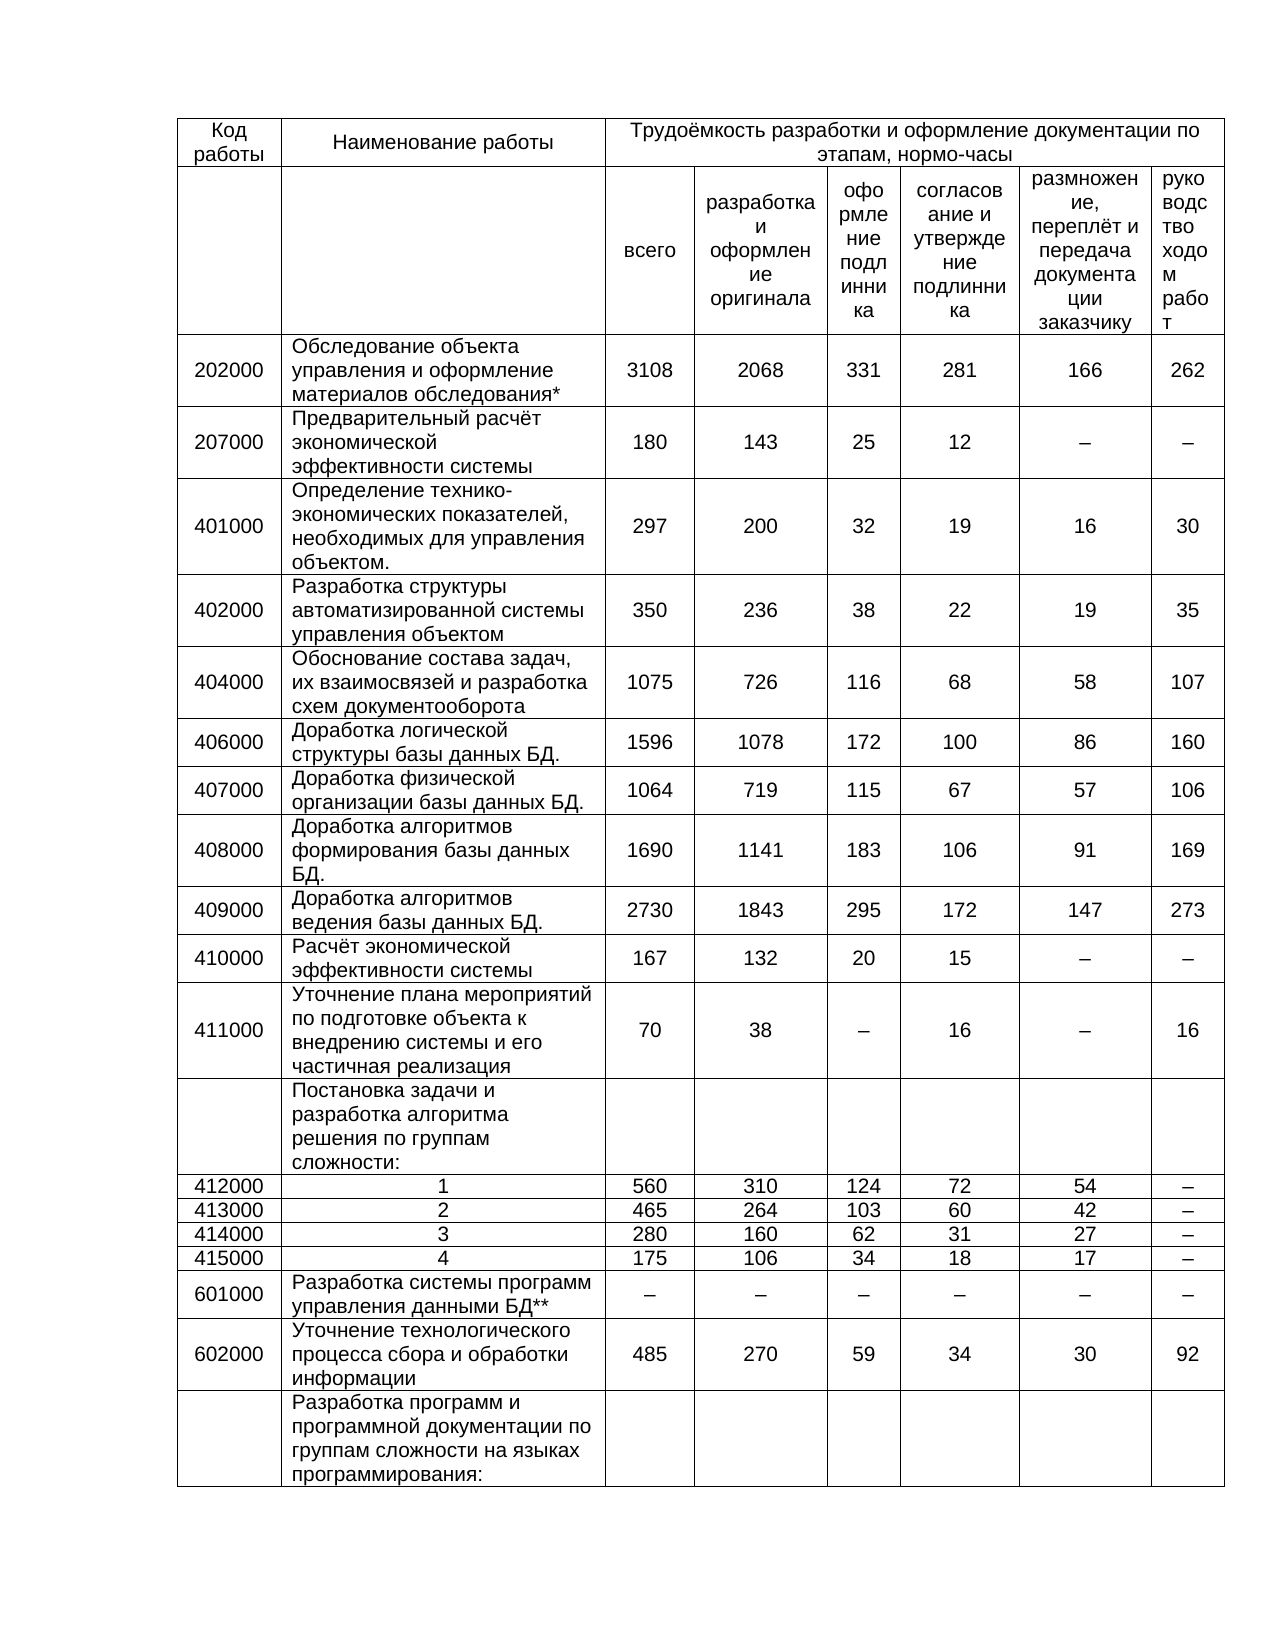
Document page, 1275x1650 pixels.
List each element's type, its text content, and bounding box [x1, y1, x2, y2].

table_cell 106 [1152, 767, 1224, 814]
table_cell – [901, 1271, 1019, 1318]
table_cell Уточнение плана мероприятий по подготовке объекта к внедрению системы и его частичная реализация [282, 983, 605, 1078]
table_cell [828, 1079, 900, 1174]
table_cell разработка и оформление оригинала [695, 167, 827, 334]
table_cell 3 [282, 1223, 605, 1246]
table_cell оформление подлинника [828, 167, 900, 334]
table_cell 485 [606, 1319, 694, 1390]
table_cell 15 [901, 935, 1019, 982]
table_cell 124 [828, 1175, 900, 1198]
table_cell 297 [606, 479, 694, 574]
table_cell – [1020, 935, 1151, 982]
table_cell 408000 [178, 815, 281, 886]
table_cell 16 [901, 983, 1019, 1078]
table_cell 2068 [695, 335, 827, 406]
table_cell 38 [695, 983, 827, 1078]
table_cell – [1152, 1223, 1224, 1246]
table_cell 30 [1020, 1319, 1151, 1390]
table_cell 3108 [606, 335, 694, 406]
table_cell Разработка программ и программной документации по группам сложности на языках программирования: [282, 1391, 605, 1486]
table_cell – [1020, 983, 1151, 1078]
table_cell [606, 1391, 694, 1486]
table_cell 207000 [178, 407, 281, 478]
table_cell [178, 1079, 281, 1174]
table_cell – [695, 1271, 827, 1318]
table_cell Обследование объекта управления и оформление материалов обследования* [282, 335, 605, 406]
table_cell [1020, 1079, 1151, 1174]
table_cell 59 [828, 1319, 900, 1390]
table_cell 410000 [178, 935, 281, 982]
table_cell 200 [695, 479, 827, 574]
table_cell 310 [695, 1175, 827, 1198]
table_cell 106 [901, 815, 1019, 886]
table_cell 295 [828, 887, 900, 934]
table_cell 27 [1020, 1223, 1151, 1246]
table_cell – [1152, 1199, 1224, 1222]
table_cell – [828, 983, 900, 1078]
table_cell 31 [901, 1223, 1019, 1246]
table_cell 1075 [606, 647, 694, 718]
table_cell 32 [828, 479, 900, 574]
table_cell 17 [1020, 1247, 1151, 1270]
table_cell – [606, 1271, 694, 1318]
table_cell всего [606, 167, 694, 334]
table_cell 264 [695, 1199, 827, 1222]
table_cell 406000 [178, 719, 281, 766]
table_cell 160 [1152, 719, 1224, 766]
table_cell 1690 [606, 815, 694, 886]
table_cell 19 [1020, 575, 1151, 646]
table_cell 132 [695, 935, 827, 982]
table_cell [1152, 1391, 1224, 1486]
table_cell 1141 [695, 815, 827, 886]
table_cell 70 [606, 983, 694, 1078]
table_cell 404000 [178, 647, 281, 718]
table_cell 22 [901, 575, 1019, 646]
table_cell – [828, 1271, 900, 1318]
table_cell 280 [606, 1223, 694, 1246]
table_cell 34 [828, 1247, 900, 1270]
table_header Наименование работы [282, 119, 605, 166]
table_cell 601000 [178, 1271, 281, 1318]
table_cell – [1152, 935, 1224, 982]
table_cell Разработка системы программ управления данными БД** [282, 1271, 605, 1318]
table_cell 100 [901, 719, 1019, 766]
table_cell Доработка логической структуры базы данных БД. [282, 719, 605, 766]
table_cell – [1152, 1247, 1224, 1270]
table_cell 143 [695, 407, 827, 478]
table_cell 167 [606, 935, 694, 982]
table_cell – [1152, 407, 1224, 478]
table_cell 25 [828, 407, 900, 478]
table_cell Доработка алгоритмов ведения базы данных БД. [282, 887, 605, 934]
table_cell 18 [901, 1247, 1019, 1270]
table_cell 236 [695, 575, 827, 646]
table_cell 166 [1020, 335, 1151, 406]
table_cell Обоснование состава задач, их взаимосвязей и разработка схем документооборота [282, 647, 605, 718]
table_cell Предварительный расчёт экономической эффективности системы [282, 407, 605, 478]
table_cell 67 [901, 767, 1019, 814]
table_cell Доработка алгоритмов формирования базы данных БД. [282, 815, 605, 886]
table_cell 402000 [178, 575, 281, 646]
table_cell 172 [901, 887, 1019, 934]
table_cell 42 [1020, 1199, 1151, 1222]
table_cell [178, 1391, 281, 1486]
table_cell Разработка структуры автоматизированной системы управления объектом [282, 575, 605, 646]
table_cell Доработка физической организации базы данных БД. [282, 767, 605, 814]
table_cell 407000 [178, 767, 281, 814]
table_cell 183 [828, 815, 900, 886]
table_cell размножение, переплёт и передача документации заказчику [1020, 167, 1151, 334]
table_cell 202000 [178, 335, 281, 406]
table_cell 19 [901, 479, 1019, 574]
table_cell 413000 [178, 1199, 281, 1222]
table_cell 1843 [695, 887, 827, 934]
table_cell 726 [695, 647, 827, 718]
table_cell 281 [901, 335, 1019, 406]
table_cell 38 [828, 575, 900, 646]
table_cell 1078 [695, 719, 827, 766]
table_cell 116 [828, 647, 900, 718]
table_cell [606, 1079, 694, 1174]
table_cell 91 [1020, 815, 1151, 886]
table_cell 68 [901, 647, 1019, 718]
table_cell 1596 [606, 719, 694, 766]
table_cell 54 [1020, 1175, 1151, 1198]
table_cell 331 [828, 335, 900, 406]
table_cell – [1152, 1271, 1224, 1318]
table_cell 412000 [178, 1175, 281, 1198]
table_cell 411000 [178, 983, 281, 1078]
table_cell 20 [828, 935, 900, 982]
table_cell 262 [1152, 335, 1224, 406]
table_cell 60 [901, 1199, 1019, 1222]
table_cell 92 [1152, 1319, 1224, 1390]
table_cell 115 [828, 767, 900, 814]
table_cell 560 [606, 1175, 694, 1198]
table_cell [695, 1391, 827, 1486]
table_cell 57 [1020, 767, 1151, 814]
table_cell 1064 [606, 767, 694, 814]
table_cell – [1152, 1175, 1224, 1198]
table_cell 414000 [178, 1223, 281, 1246]
table_cell 273 [1152, 887, 1224, 934]
table_cell Уточнение технологического процесса сбора и обработки информации [282, 1319, 605, 1390]
table_cell [901, 1391, 1019, 1486]
table_cell 58 [1020, 647, 1151, 718]
table_cell 106 [695, 1247, 827, 1270]
table_cell [828, 1391, 900, 1486]
table_cell [1152, 1079, 1224, 1174]
table_cell 2730 [606, 887, 694, 934]
table_cell 16 [1020, 479, 1151, 574]
table_cell 35 [1152, 575, 1224, 646]
table_cell [282, 167, 605, 334]
table_cell 465 [606, 1199, 694, 1222]
table_cell руководство ходом работ [1152, 167, 1224, 334]
table_cell – [1020, 407, 1151, 478]
table_cell Расчёт экономической эффективности системы [282, 935, 605, 982]
table_cell 147 [1020, 887, 1151, 934]
table_cell [178, 167, 281, 334]
table_cell [901, 1079, 1019, 1174]
table_cell 4 [282, 1247, 605, 1270]
table_cell 86 [1020, 719, 1151, 766]
table_cell 107 [1152, 647, 1224, 718]
table_cell 719 [695, 767, 827, 814]
table_cell Определение технико-экономических показателей, необходимых для управления объектом. [282, 479, 605, 574]
table_cell 401000 [178, 479, 281, 574]
table_cell 62 [828, 1223, 900, 1246]
table_cell 415000 [178, 1247, 281, 1270]
table_cell 34 [901, 1319, 1019, 1390]
table_cell 602000 [178, 1319, 281, 1390]
table_cell – [1020, 1271, 1151, 1318]
table_cell 103 [828, 1199, 900, 1222]
table_cell 175 [606, 1247, 694, 1270]
table_cell согласование и утверждение подлинника [901, 167, 1019, 334]
table_header Код работы [178, 119, 281, 166]
table_cell Постановка задачи и разработка алгоритма решения по группам сложности: [282, 1079, 605, 1174]
table_cell 16 [1152, 983, 1224, 1078]
table_cell 72 [901, 1175, 1019, 1198]
table_cell 270 [695, 1319, 827, 1390]
table_header Трудоёмкость разработки и оформление документации по этапам, нормо-часы [606, 119, 1224, 166]
table_cell 1 [282, 1175, 605, 1198]
table_cell 172 [828, 719, 900, 766]
table_cell 2 [282, 1199, 605, 1222]
table_cell 409000 [178, 887, 281, 934]
table_cell 12 [901, 407, 1019, 478]
table_cell [695, 1079, 827, 1174]
table_cell 169 [1152, 815, 1224, 886]
table_cell [1020, 1391, 1151, 1486]
table_cell 180 [606, 407, 694, 478]
table_cell 160 [695, 1223, 827, 1246]
table_cell 350 [606, 575, 694, 646]
table_cell 30 [1152, 479, 1224, 574]
